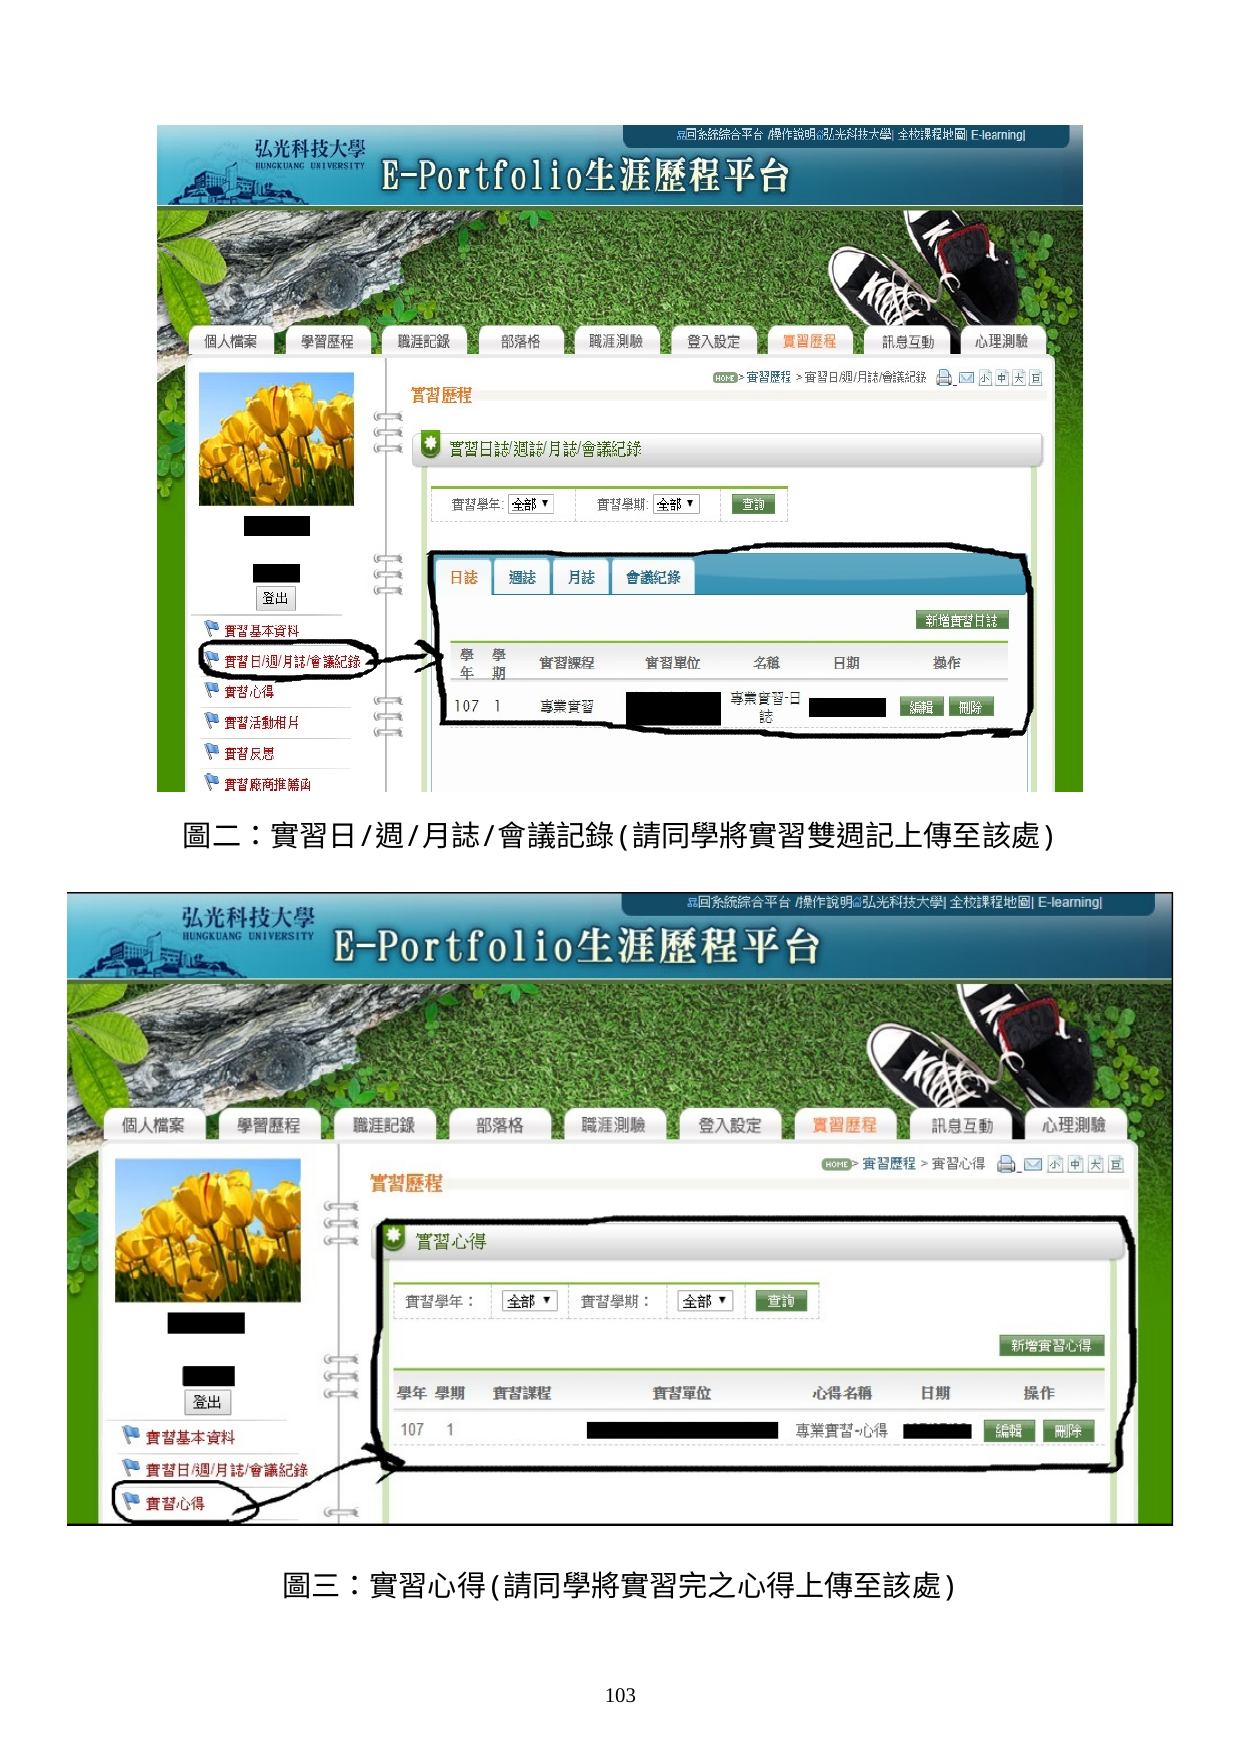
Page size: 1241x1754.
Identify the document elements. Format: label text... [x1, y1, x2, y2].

text 圖三：實習心得(請同學將實習完之心得上傳至該處) [59, 1542, 1181, 1604]
text 圖二：實習日/週/月誌/會議記錄(請同學將實習雙週記上傳至該處) [59, 792, 1181, 854]
